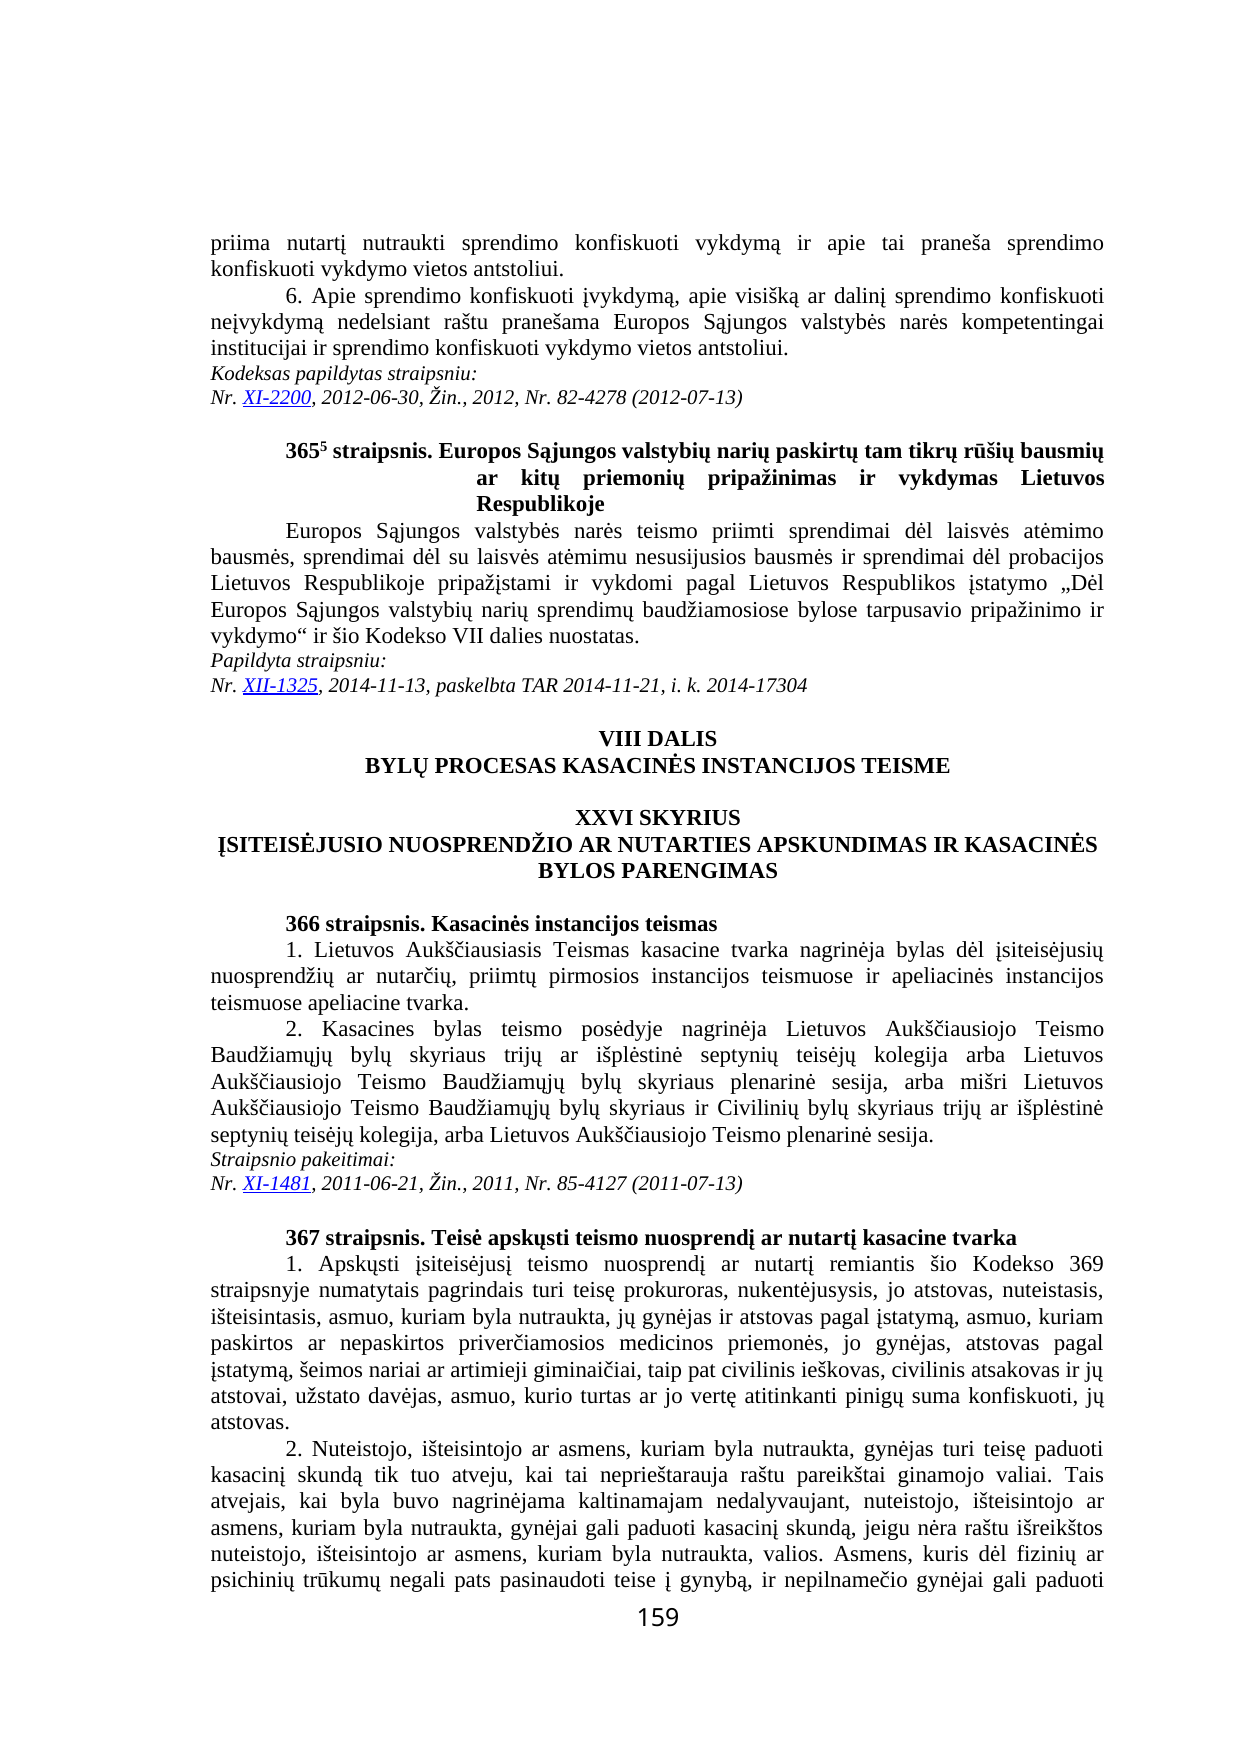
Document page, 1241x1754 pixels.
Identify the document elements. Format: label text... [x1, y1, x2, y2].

text Įsiteisėjusio nuosprendžio ar nutarties apskundimas ir kasacinės bylos parengimas [210, 831, 1105, 883]
subtitle VIII dalis [210, 725, 1105, 752]
text 367 straipsnis. Teisė apskųsti teismo nuosprendį ar nutartį kasacine tvarka [210, 1224, 1105, 1250]
text Nr. XI-1481, 2011-06-21, Žin., 2011, Nr. 85-4127 (2011-07-13) [210, 1171, 1105, 1195]
text 6. Apie sprendimo konfiskuoti įvykdymą, apie visišką ar dalinį sprendimo konfiskuoti neįvykdymą nedelsiant raštu pranešama Europos Sąjungos valstybės narės kompetentingai institucijai ir sprendimo konfiskuoti vykdymo vietos antstoliui. [210, 282, 1105, 361]
text Kodeksas papildytas straipsniu: [210, 361, 1105, 385]
text Europos Sąjungos valstybės narės teismo priimti sprendimai dėl laisvės atėmimo bausmės, sprendimai dėl su laisvės atėmimu nesusijusios bausmės ir sprendimai dėl probacijos Lietuvos Respublikoje pripažįstami ir vykdomi pagal Lietuvos Respublikos įstatymo „Dėl Europos Sąjungos valstybių narių sprendimų baudžiamosiose bylose tarpusavio pripažinimo ir vykdymo“ ir šio Kodekso VII dalies nuostatas. [210, 517, 1105, 648]
text 1. Apskųsti įsiteisėjusį teismo nuosprendį ar nutartį remiantis šio Kodekso 369 straipsnyje numatytais pagrindais turi teisę prokuroras, nukentėjusysis, jo atstovas, nuteistasis, išteisintasis, asmuo, kuriam byla nutraukta, jų gynėjas ir atstovas pagal įstatymą, asmuo, kuriam paskirtos ar nepaskirtos priverčiamosios medicinos priemonės, jo gynėjas, atstovas pagal įstatymą, šeimos nariai ar artimieji giminaičiai, taip pat civilinis ieškovas, civilinis atsakovas ir jų atstovai, užstato davėjas, asmuo, kurio turtas ar jo vertę atitinkanti pinigų suma konfiskuoti, jų atstovas. [210, 1250, 1105, 1435]
text Nr. XI-2200, 2012-06-30, Žin., 2012, Nr. 82-4278 (2012-07-13) [210, 385, 1105, 409]
text 2. Kasacines bylas teismo posėdyje nagrinėja Lietuvos Aukščiausiojo Teismo Baudžiamųjų bylų skyriaus trijų ar išplėstinė septynių teisėjų kolegija arba Lietuvos Aukščiausiojo Teismo Baudžiamųjų bylų skyriaus plenarinė sesija, arba mišri Lietuvos Aukščiausiojo Teismo Baudžiamųjų bylų skyriaus ir Civilinių bylų skyriaus trijų ar išplėstinė septynių teisėjų kolegija, arba Lietuvos Aukščiausiojo Teismo plenarinė sesija. [210, 1015, 1105, 1147]
text priima nutartį nutraukti sprendimo konfiskuoti vykdymą ir apie tai praneša sprendimo konfiskuoti vykdymo vietos antstoliui. [210, 229, 1105, 282]
text 3655 straipsnis. Europos Sąjungos valstybių narių paskirtų tam tikrų rūšių bausmių ar kitų priemonių pripažinimas ir vykdymas Lietuvos Respublikoje [285, 438, 1105, 517]
text 1. Lietuvos Aukščiausiasis Teismas kasacine tvarka nagrinėja bylas dėl įsiteisėjusių nuosprendžių ar nutarčių, priimtų pirmosios instancijos teismuose ir apeliacinės instancijos teismuose apeliacine tvarka. [210, 936, 1105, 1015]
text Papildyta straipsniu: [210, 648, 1105, 672]
subtitle XXVI skyrius [210, 804, 1105, 831]
text 366 straipsnis. Kasacinės instancijos teismas [210, 910, 1105, 936]
text Straipsnio pakeitimai: [210, 1147, 1105, 1171]
text Bylų procesas kasacinės instancijos teisme [210, 752, 1105, 778]
text 2. Nuteistojo, išteisintojo ar asmens, kuriam byla nutraukta, gynėjas turi teisę paduoti kasacinį skundą tik tuo atveju, kai tai neprieštarauja raštu pareikštai ginamojo valiai. Tais atvejais, kai byla buvo nagrinėjama kaltinamajam nedalyvaujant, nuteistojo, išteisintojo ar asmens, kuriam byla nutraukta, gynėjai gali paduoti kasacinį skundą, jeigu nėra raštu išreikštos nuteistojo, išteisintojo ar asmens, kuriam byla nutraukta, valios. Asmens, kuris dėl fizinių ar psichinių trūkumų negali pats pasinaudoti teise į gynybą, ir nepilnamečio gynėjai gali paduoti [210, 1435, 1105, 1593]
text Nr. XII-1325, 2014-11-13, paskelbta TAR 2014-11-21, i. k. 2014-17304 [210, 672, 1105, 697]
